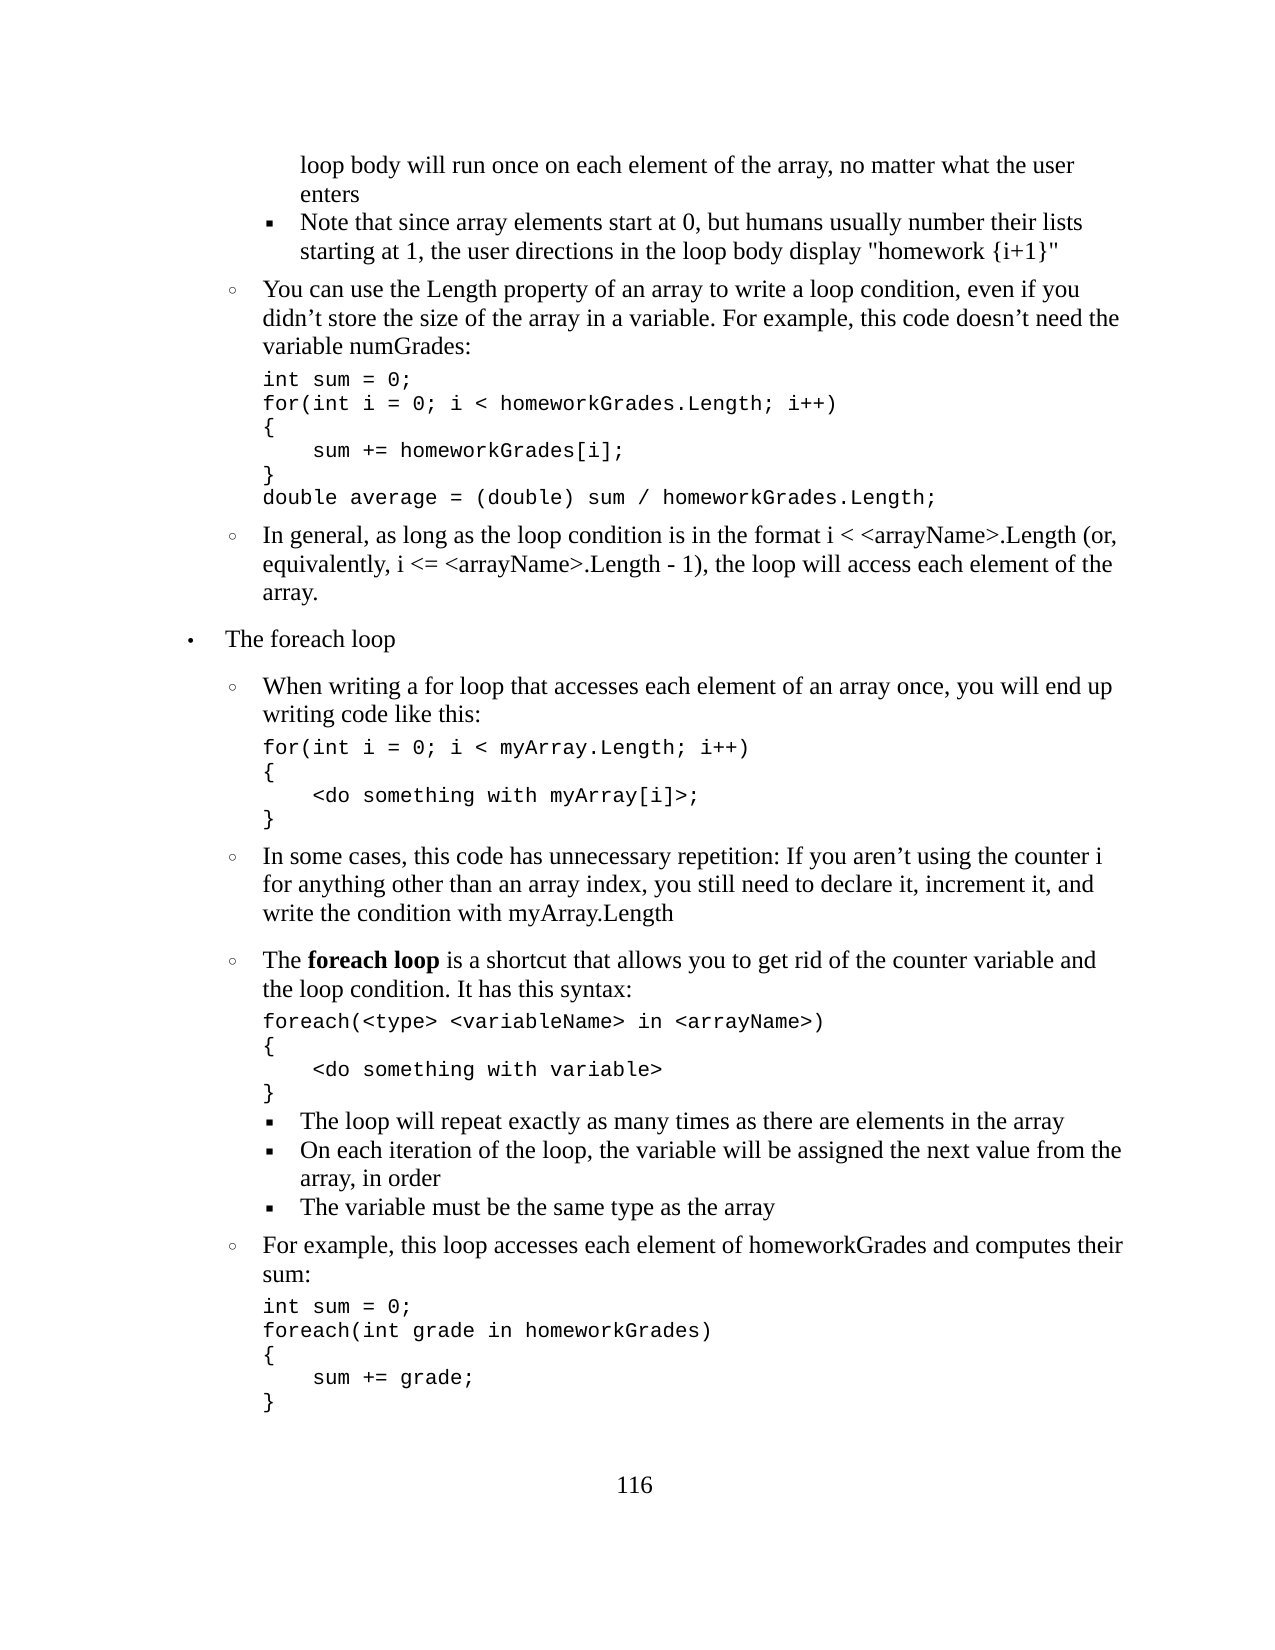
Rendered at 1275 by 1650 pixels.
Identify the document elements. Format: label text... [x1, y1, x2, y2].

list The foreach loop [187, 624, 1125, 653]
list for(int i = 0; i < homeworkGrades.Length; i++) [225, 393, 1125, 416]
list } [225, 464, 1125, 487]
list int sum = 0; [225, 369, 1125, 393]
list <do something with myArray[i]>; [225, 784, 1125, 808]
list On each iteration of the loop, the variable will be assigned the next value from the array, in order [262, 1135, 1125, 1192]
list } [225, 1082, 1125, 1106]
list { [225, 416, 1125, 440]
list { [225, 1035, 1125, 1059]
list double average = (double) sum / homeworkGrades.Length; [225, 487, 1125, 511]
list } [225, 1391, 1125, 1415]
list } [225, 808, 1125, 832]
list { [225, 761, 1125, 784]
list loop body will run once on each element of the array, no matter what the user enters [262, 150, 1125, 207]
list The foreach loop is a shortcut that allows you to get rid of the counter variable and the loop condition. It has this syntax: [225, 945, 1125, 1002]
list sum += grade; [225, 1367, 1125, 1391]
list { [225, 1344, 1125, 1367]
list sum += homeworkGrades[i]; [225, 440, 1125, 464]
list foreach(<type> <variableName> in <arrayName>) [225, 1011, 1125, 1035]
list int sum = 0; [225, 1296, 1125, 1320]
list Note that since array elements start at 0, but humans usually number their lists starting at 1, the user directions in the loop body display "homework {i+1}" [262, 207, 1125, 265]
list for(int i = 0; i < myArray.Length; i++) [225, 737, 1125, 761]
list You can use the Length property of an array to write a loop condition, even if you didn’t store the size of the array in a variable. For example, this code doesn’t need the variable numGrades: [225, 274, 1125, 360]
list For example, this loop accesses each element of homeworkGrades and computes their sum: [225, 1230, 1125, 1287]
list When writing a for loop that accesses each element of an array once, you will end up writing code like this: [225, 671, 1125, 728]
list In some cases, this code has unnecessary repetition: If you aren’t using the counter i for anything other than an array index, you still need to declare it, increment it, and write the condition with myArray.Length [225, 841, 1125, 927]
list <do something with variable> [225, 1059, 1125, 1082]
list foreach(int grade in homeworkGrades) [225, 1320, 1125, 1344]
list The loop will repeat exactly as many times as there are elements in the array [262, 1106, 1125, 1135]
list The variable must be the same type as the array [262, 1192, 1125, 1221]
list In general, as long as the loop condition is in the format i < <arrayName>.Length (or, equivalently, i <= <arrayName>.Length - 1), the loop will access each element of the array. [225, 520, 1125, 606]
